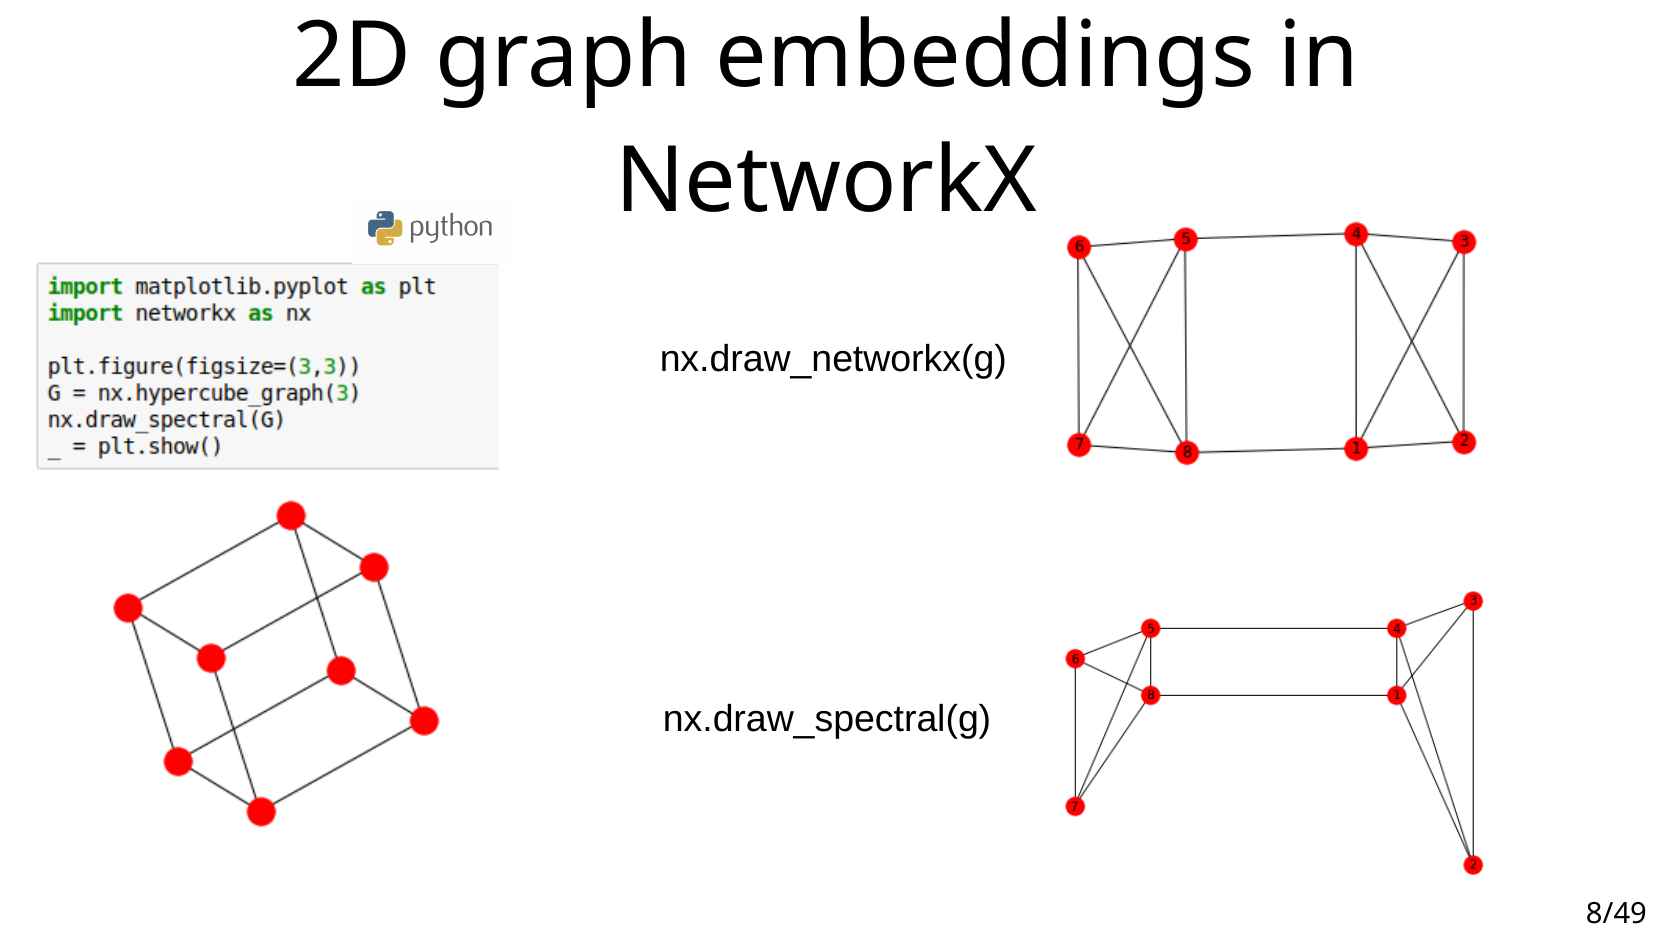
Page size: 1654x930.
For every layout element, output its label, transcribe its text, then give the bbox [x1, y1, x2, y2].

text_box nx.draw_spectral(g) [648, 690, 1030, 747]
picture [29, 195, 511, 852]
picture [1066, 210, 1484, 467]
title 2D graph embeddings in NetworkX [82, 1, 1571, 225]
text_box nx.draw_networkx(g) [645, 330, 1022, 387]
picture [990, 568, 1501, 897]
